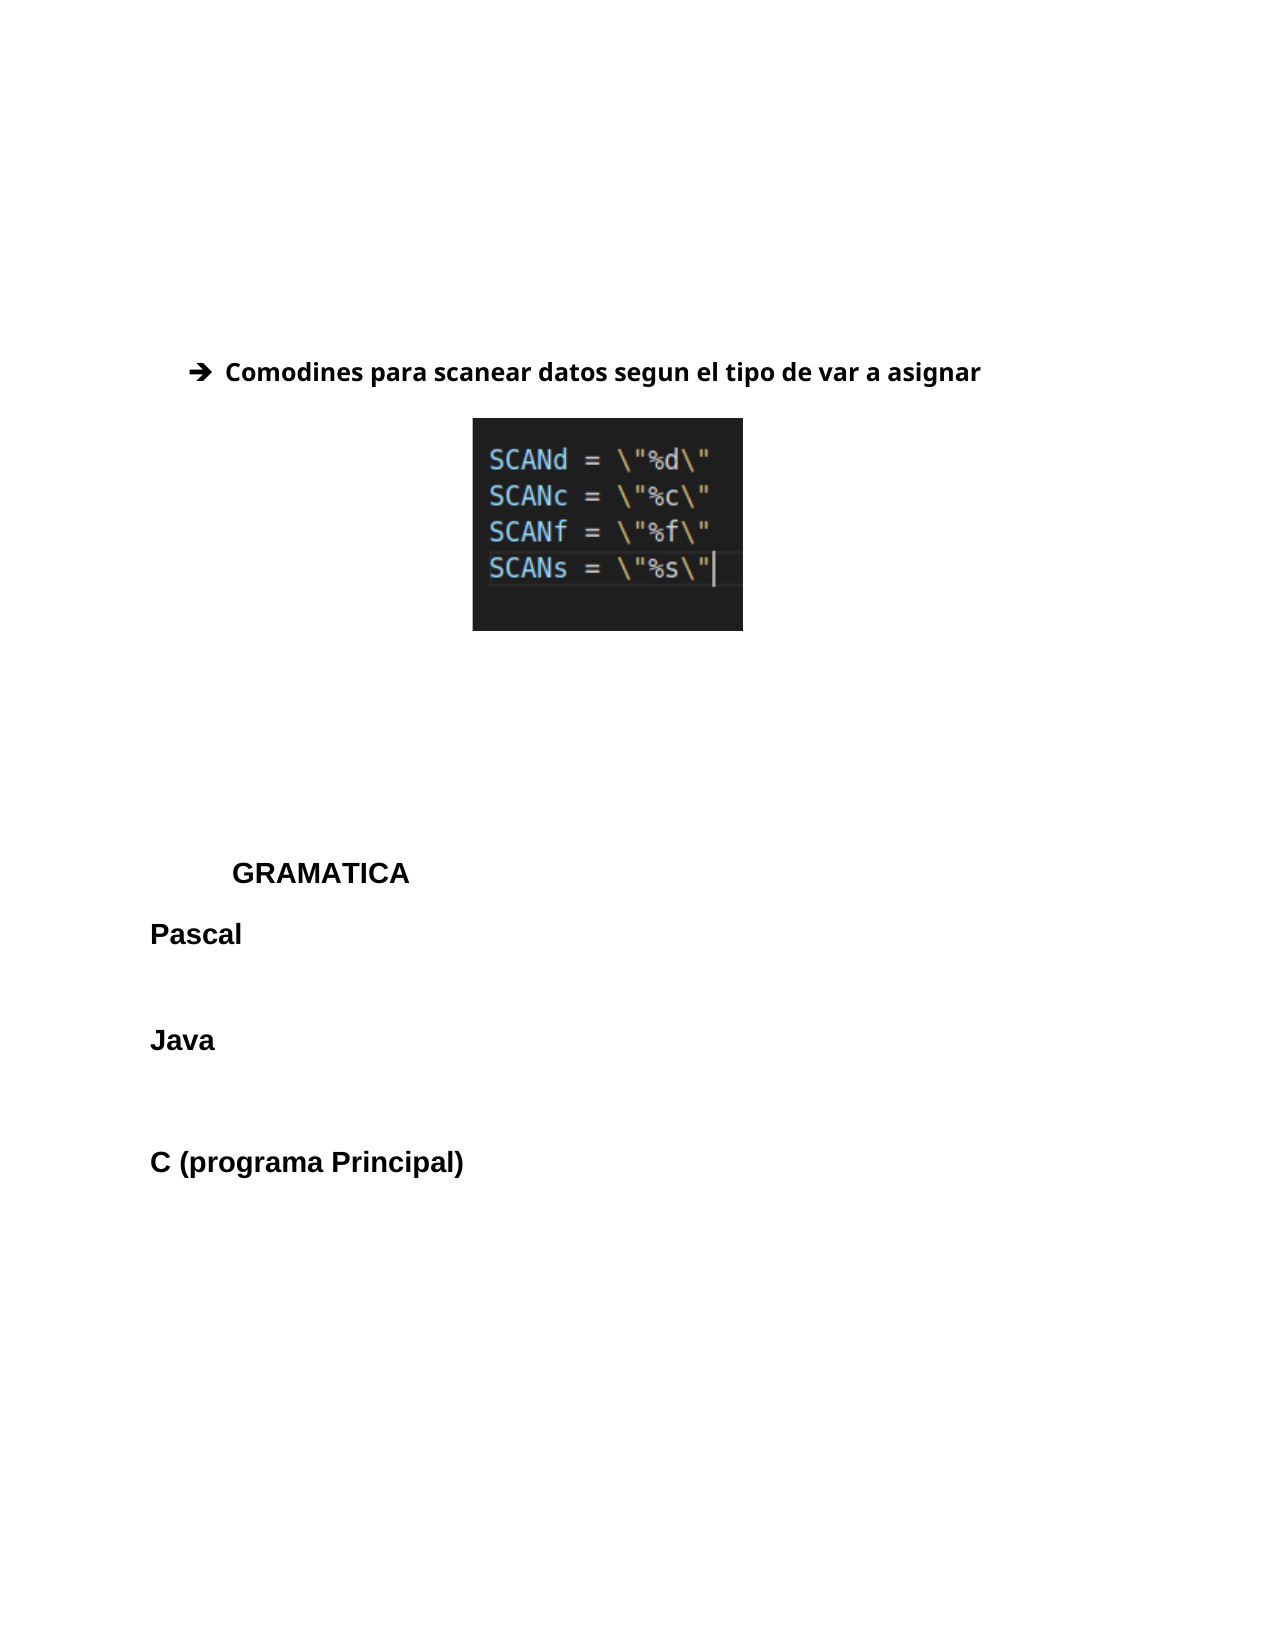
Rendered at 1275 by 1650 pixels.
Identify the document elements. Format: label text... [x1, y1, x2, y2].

subtitle Java [150, 1023, 1125, 1057]
picture [472, 418, 743, 631]
subtitle C (programa Principal) [150, 1146, 1125, 1179]
subtitle Pascal [150, 917, 1125, 951]
subtitle GRAMATICA [150, 856, 1125, 890]
list Comodines para scanear datos segun el tipo de var a asignar [187, 354, 1125, 388]
